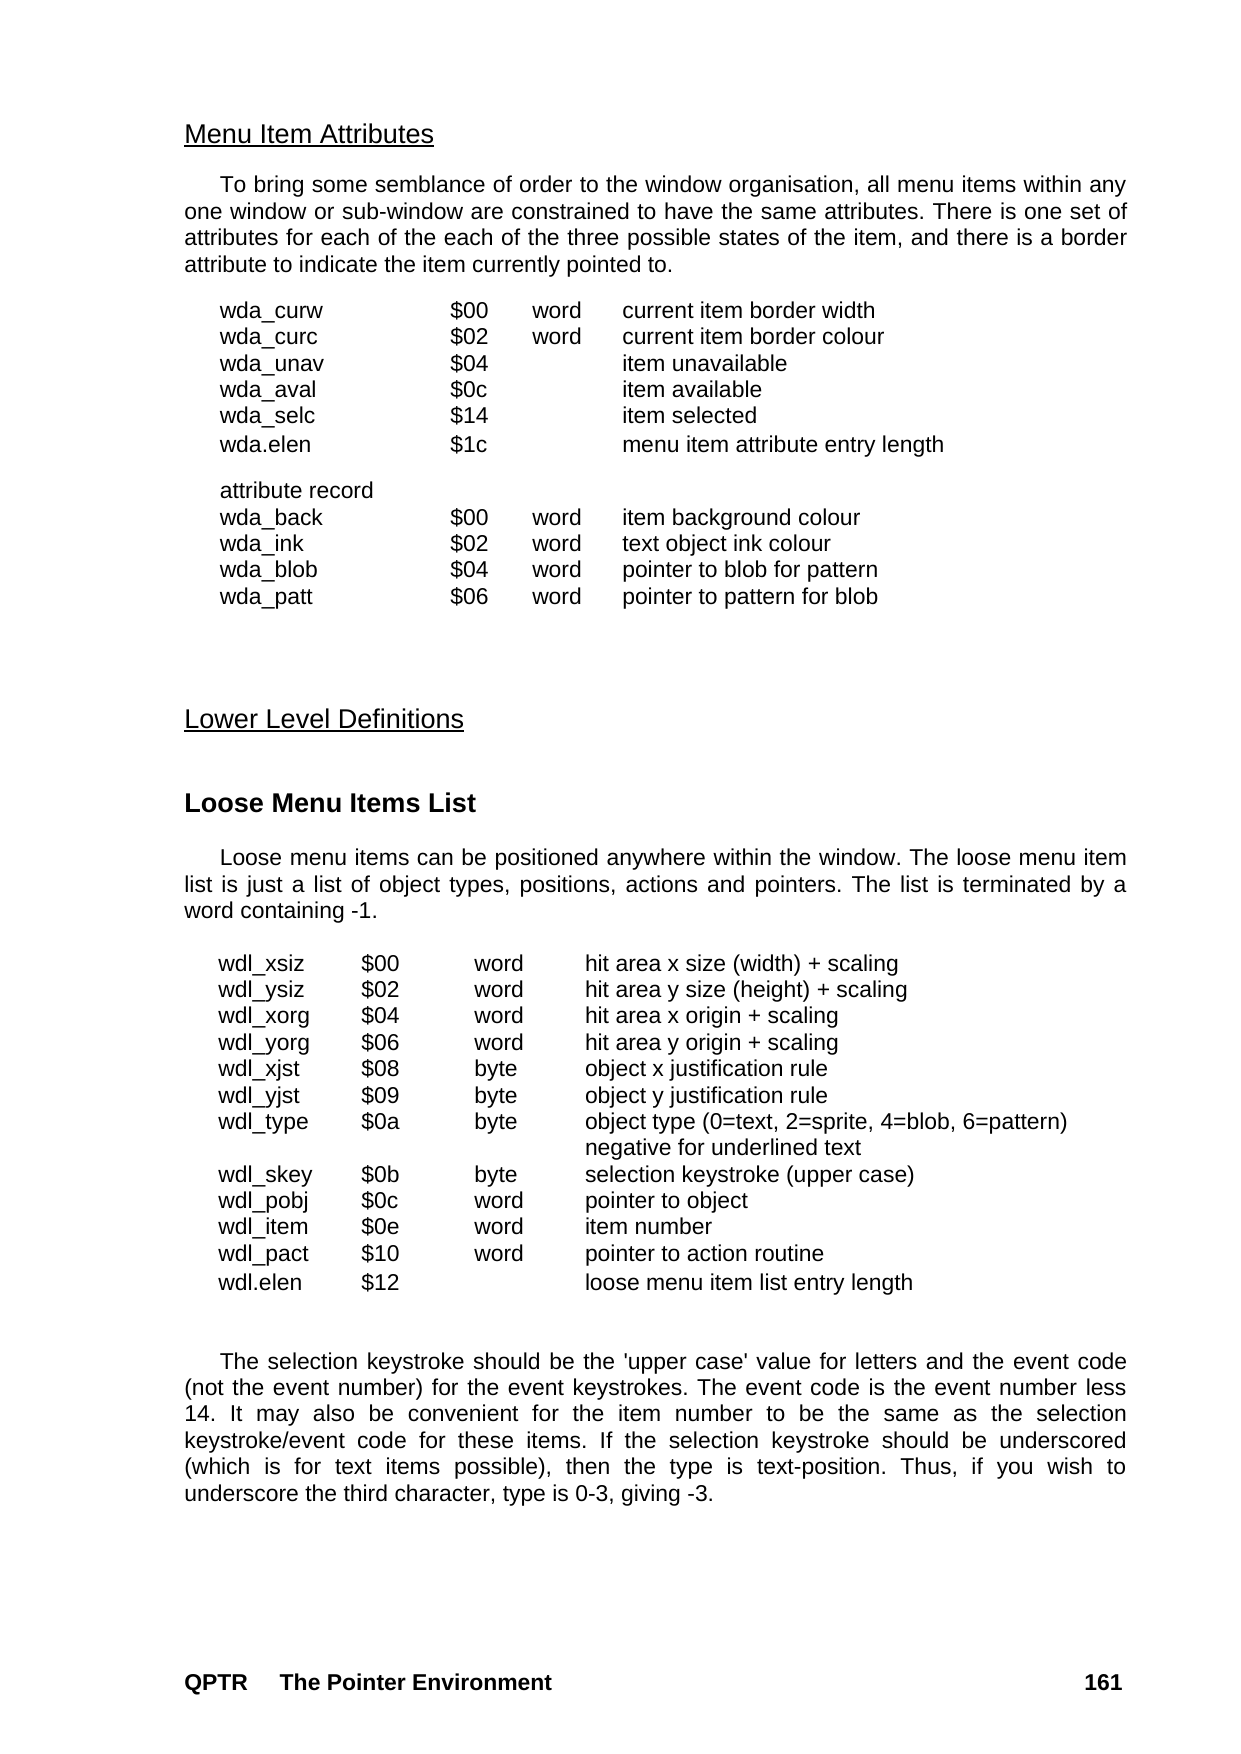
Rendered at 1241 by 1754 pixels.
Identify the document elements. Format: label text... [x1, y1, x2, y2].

table_cell wdl.elen [183, 1266, 326, 1295]
table_header wdl_xsiz [183, 950, 326, 976]
table_cell $06 [415, 583, 497, 609]
table_cell pointer to object [549, 1187, 1126, 1213]
table_cell item selected [587, 402, 950, 429]
table_cell $12 [326, 1266, 439, 1295]
table_cell wdl_type [183, 1108, 326, 1161]
table_cell wdl_yjst [183, 1082, 326, 1108]
table_cell wda_aval [184, 376, 415, 402]
table_cell loose menu item list entry length [549, 1266, 1126, 1295]
table_cell [587, 458, 950, 504]
table_cell [439, 1266, 549, 1295]
text Loose menu items can be positioned anywhere within the window. The loose menu item list is just a list of object types, positions, actions and pointers. The list is terminated by a word containing -1. [184, 844, 1128, 923]
table_cell byte [439, 1055, 549, 1082]
table_cell $08 [326, 1055, 439, 1082]
table_cell $04 [415, 556, 497, 583]
table_cell $14 [415, 402, 497, 429]
table_cell $00 [415, 504, 497, 530]
table_cell [497, 376, 587, 402]
table_cell [415, 458, 497, 504]
table_cell object x justification rule [549, 1055, 1126, 1082]
table_cell selection keystroke (upper case) [549, 1161, 1126, 1187]
table_cell [497, 350, 587, 376]
table_cell $1c [415, 429, 497, 458]
table_cell menu item attribute entry length [587, 429, 950, 458]
table_header $00 [415, 297, 497, 323]
table_cell $04 [415, 350, 497, 376]
table_cell hit area y size (height) + scaling [549, 976, 1126, 1002]
table_cell hit area x origin + scaling [549, 1003, 1126, 1029]
table_cell $02 [415, 530, 497, 556]
table_cell word [497, 530, 587, 556]
table_cell item number [549, 1213, 1126, 1240]
table_header wda_curw [184, 297, 415, 323]
table_cell wdl_pact [183, 1240, 326, 1266]
table_cell $0e [326, 1213, 439, 1240]
table_cell wdl_item [183, 1213, 326, 1240]
table_cell wda.elen [184, 429, 415, 458]
table_cell object y justification rule [549, 1082, 1126, 1108]
table_cell item unavailable [587, 350, 950, 376]
table_cell word [439, 1003, 549, 1029]
table_cell byte [439, 1082, 549, 1108]
subtitle Menu Item Attributes [184, 118, 1128, 149]
table_cell wda_blob [184, 556, 415, 583]
table_cell wdl_xorg [183, 1003, 326, 1029]
table_cell $10 [326, 1240, 439, 1266]
table_cell current item border colour [587, 323, 950, 349]
table_cell [497, 458, 587, 504]
table_cell wda_back [184, 504, 415, 530]
table_cell $02 [415, 323, 497, 349]
table_cell $04 [326, 1003, 439, 1029]
table_cell pointer to action routine [549, 1240, 1126, 1266]
table_cell byte [439, 1108, 549, 1161]
table_cell $0c [415, 376, 497, 402]
table_cell wda_ink [184, 530, 415, 556]
table_cell $0a [326, 1108, 439, 1161]
subtitle Loose Menu Items List [184, 787, 1128, 818]
table_cell $0c [326, 1187, 439, 1213]
table_cell word [439, 1213, 549, 1240]
table_cell wda_selc [184, 402, 415, 429]
table_cell wda_curc [184, 323, 415, 349]
table_cell word [497, 504, 587, 530]
table_cell word [497, 556, 587, 583]
table_cell word [439, 1029, 549, 1055]
table_header word [497, 297, 587, 323]
table_cell word [439, 1187, 549, 1213]
table_header hit area x size (width) + scaling [549, 950, 1126, 976]
table_header word [439, 950, 549, 976]
table_cell text object ink colour [587, 530, 950, 556]
table_cell $02 [326, 976, 439, 1002]
text The selection keystroke should be the 'upper case' value for letters and the event code (not the event number) for the event keystrokes. The event code is the event number less 14. It may also be convenient for the item number to be the same as the selection keystroke/event code for these items. If the selection keystroke should be underscored (which is for text items possible), then the type is text-position. Thus, if you wish to underscore the third character, type is 0-3, giving -3. [184, 1348, 1128, 1506]
table_cell pointer to pattern for blob [587, 583, 950, 609]
table_cell object type (0=text, 2=sprite, 4=blob, 6=pattern) negative for underlined text [549, 1108, 1126, 1161]
table_cell word [497, 583, 587, 609]
table_header $00 [326, 950, 439, 976]
table_cell wdl_pobj [183, 1187, 326, 1213]
table_cell byte [439, 1161, 549, 1187]
table_cell word [439, 1240, 549, 1266]
subtitle Lower Level Definitions [184, 703, 1128, 734]
table_cell [497, 402, 587, 429]
table_cell attribute record [184, 458, 415, 504]
table_cell word [497, 323, 587, 349]
table_cell wdl_yorg [183, 1029, 326, 1055]
table_cell $0b [326, 1161, 439, 1187]
table_cell pointer to blob for pattern [587, 556, 950, 583]
table_cell [497, 429, 587, 458]
table_cell wdl_xjst [183, 1055, 326, 1082]
table_cell $09 [326, 1082, 439, 1108]
table_cell wda_unav [184, 350, 415, 376]
table_cell word [439, 976, 549, 1002]
text To bring some semblance of order to the window organisation, all menu items within any one window or sub-window are constrained to have the same attributes. There is one set of attributes for each of the each of the three possible states of the item, and there is a border attribute to indicate the item currently pointed to. [184, 171, 1128, 277]
table_cell $06 [326, 1029, 439, 1055]
table_cell item available [587, 376, 950, 402]
table_cell hit area y origin + scaling [549, 1029, 1126, 1055]
table_cell item background colour [587, 504, 950, 530]
table_cell wdl_ysiz [183, 976, 326, 1002]
table_header current item border width [587, 297, 950, 323]
table_cell wda_patt [184, 583, 415, 609]
table_cell wdl_skey [183, 1161, 326, 1187]
